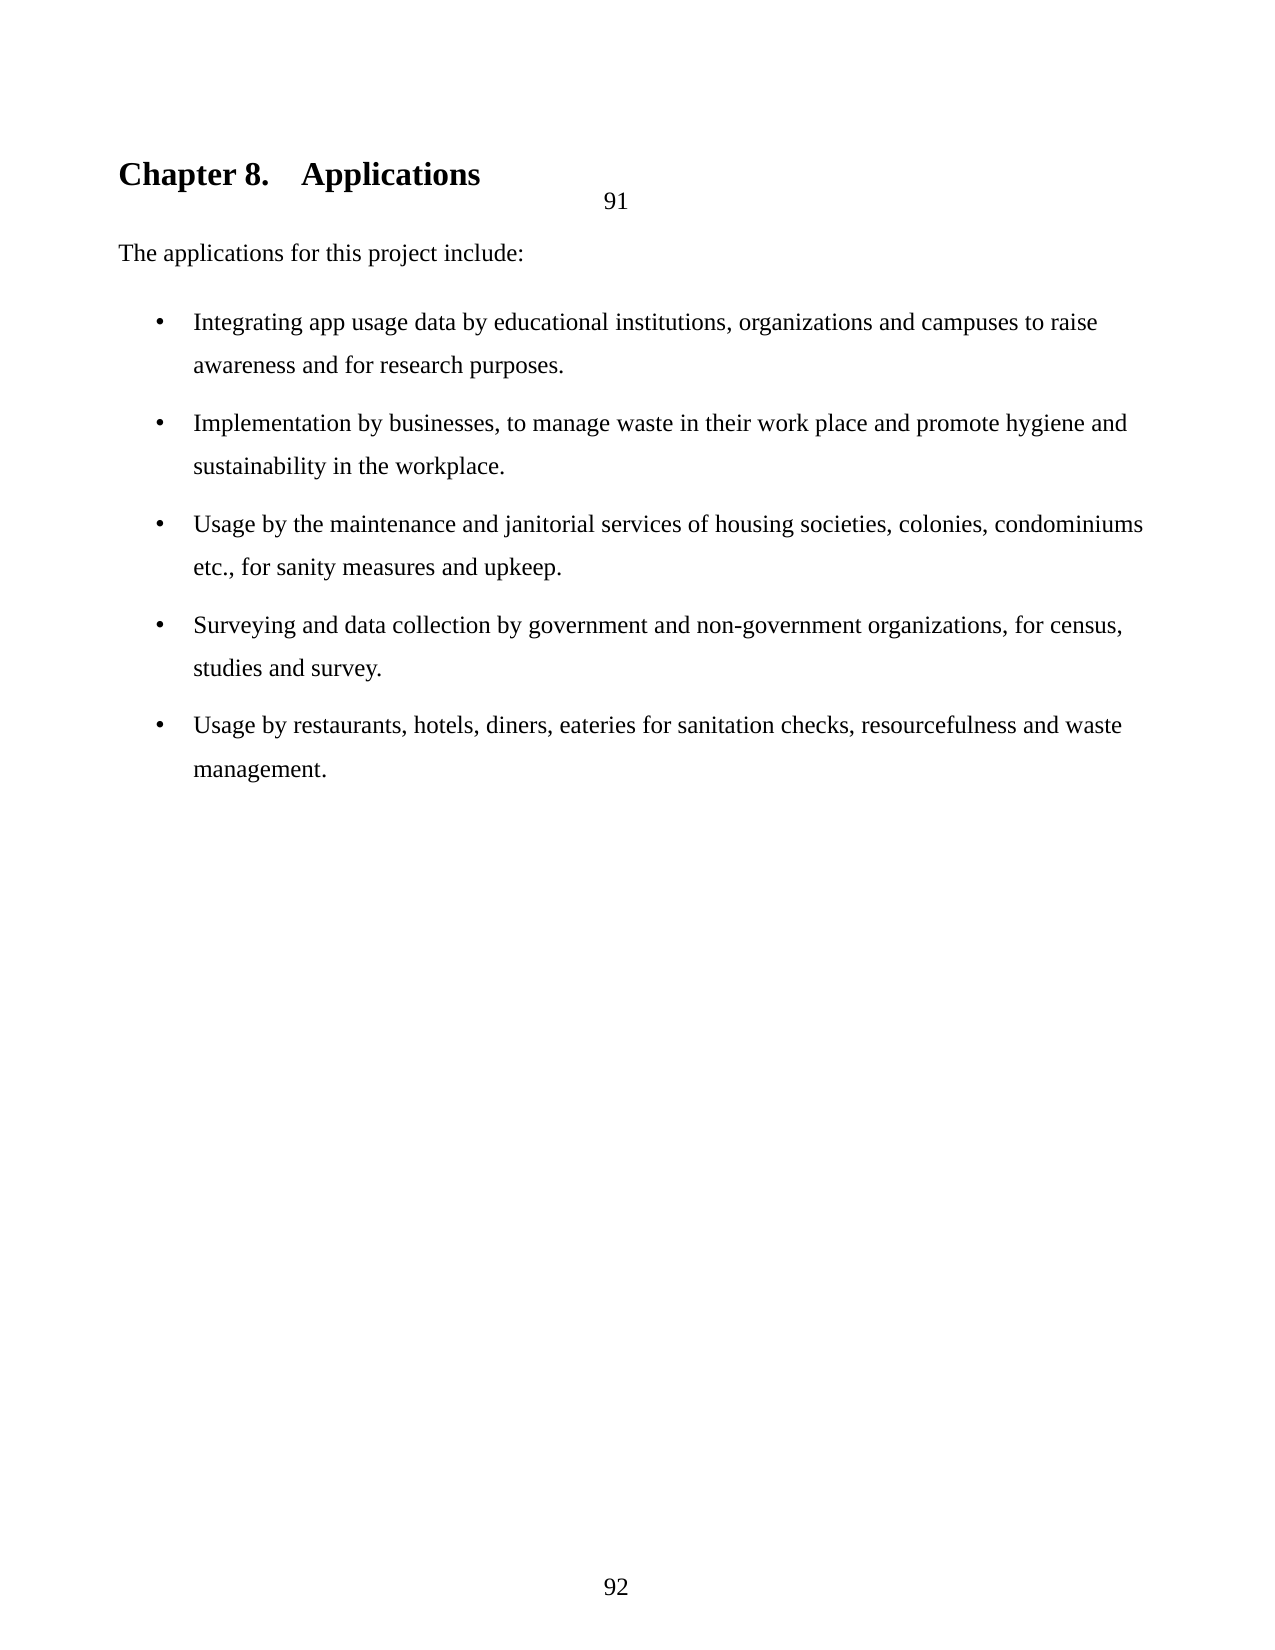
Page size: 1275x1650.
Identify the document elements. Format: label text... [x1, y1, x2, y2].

list Usage by the maintenance and janitorial services of housing societies, colonies, condominiums etc., for sanity measures and upkeep. [156, 509, 1157, 581]
text Chapter 8. Applications [118, 154, 1157, 192]
list Implementation by businesses, to manage waste in their work place and promote hygiene and sustainability in the workplace. [156, 408, 1157, 480]
list Integrating app usage data by educational institutions, organizations and campuses to raise awareness and for research purposes. [156, 307, 1157, 379]
list Surveying and data collection by government and non-government organizations, for census, studies and survey. [156, 610, 1157, 682]
text The applications for this project include: [118, 238, 1157, 266]
list Usage by restaurants, hotels, diners, eateries for sanitation checks, resourcefulness and waste management. [156, 711, 1157, 782]
